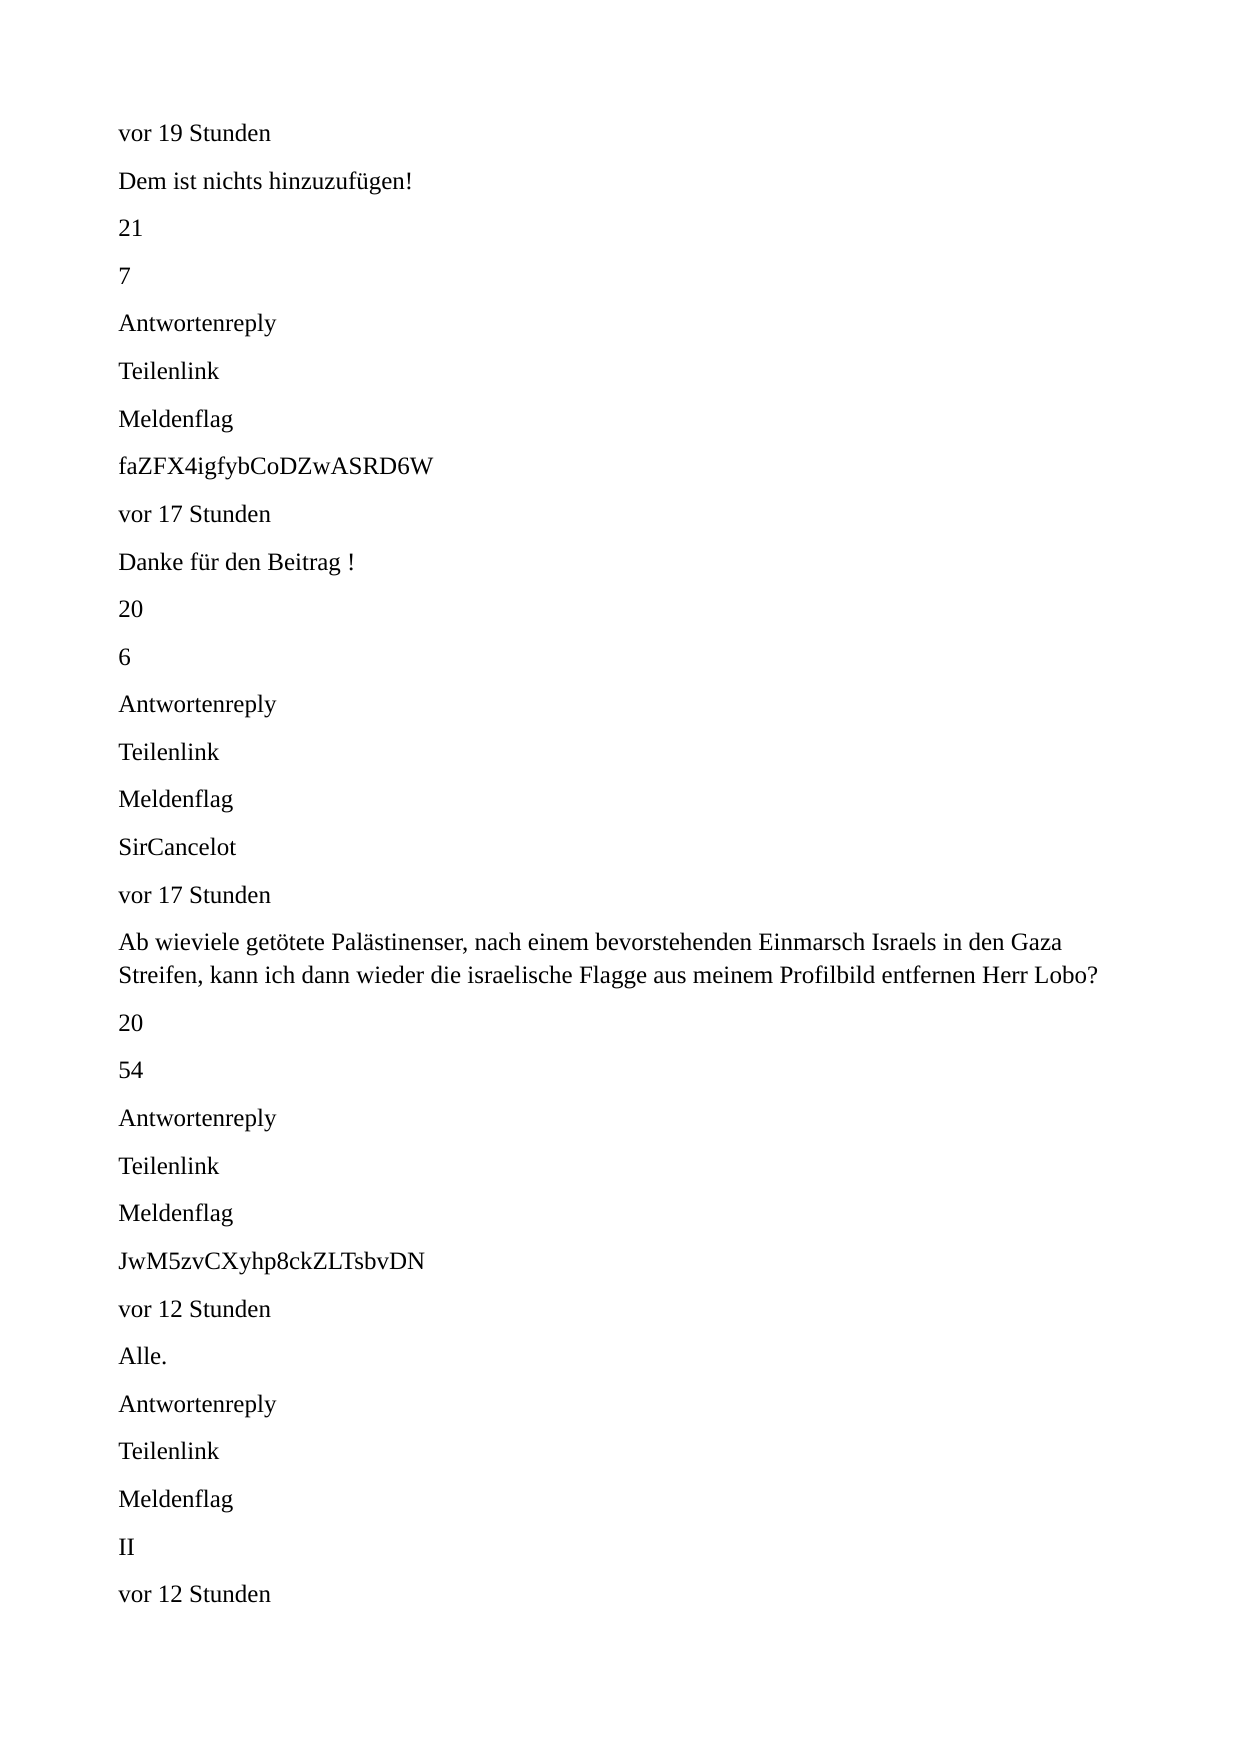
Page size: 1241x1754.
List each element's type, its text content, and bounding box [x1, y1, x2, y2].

text Teilenlink [118, 356, 1122, 385]
text SirCancelot [118, 832, 1122, 861]
text Antwortenreply [118, 1103, 1122, 1132]
text Teilenlink [118, 1436, 1122, 1465]
text 20 [118, 594, 1122, 623]
text 54 [118, 1056, 1122, 1084]
text vor 19 Stunden [118, 118, 1122, 147]
text vor 12 Stunden [118, 1294, 1122, 1322]
text 20 [118, 1008, 1122, 1037]
text Danke für den Beitrag ! [118, 547, 1122, 575]
text II [118, 1532, 1122, 1560]
text vor 17 Stunden [118, 880, 1122, 908]
text Meldenflag [118, 404, 1122, 432]
text 21 [118, 213, 1122, 242]
text Dem ist nichts hinzuzufügen! [118, 166, 1122, 194]
text Antwortenreply [118, 689, 1122, 718]
text Antwortenreply [118, 1389, 1122, 1418]
text faZFX4igfybCoDZwASRD6W [118, 451, 1122, 480]
text Teilenlink [118, 737, 1122, 766]
text vor 17 Stunden [118, 499, 1122, 528]
text Teilenlink [118, 1151, 1122, 1179]
text Antwortenreply [118, 308, 1122, 337]
text 7 [118, 261, 1122, 290]
text Meldenflag [118, 1484, 1122, 1513]
text Meldenflag [118, 1198, 1122, 1227]
text vor 12 Stunden [118, 1579, 1122, 1608]
text Meldenflag [118, 784, 1122, 813]
text JwM5zvCXyhp8ckZLTsbvDN [118, 1246, 1122, 1275]
text Alle. [118, 1341, 1122, 1370]
text Ab wieviele getötete Palästinenser, nach einem bevorstehenden Einmarsch Israels in den Gaza Streifen, kann ich dann wieder die israelische Flagge aus meinem Profilbild entfernen Herr Lobo? [118, 927, 1122, 989]
text 6 [118, 642, 1122, 671]
